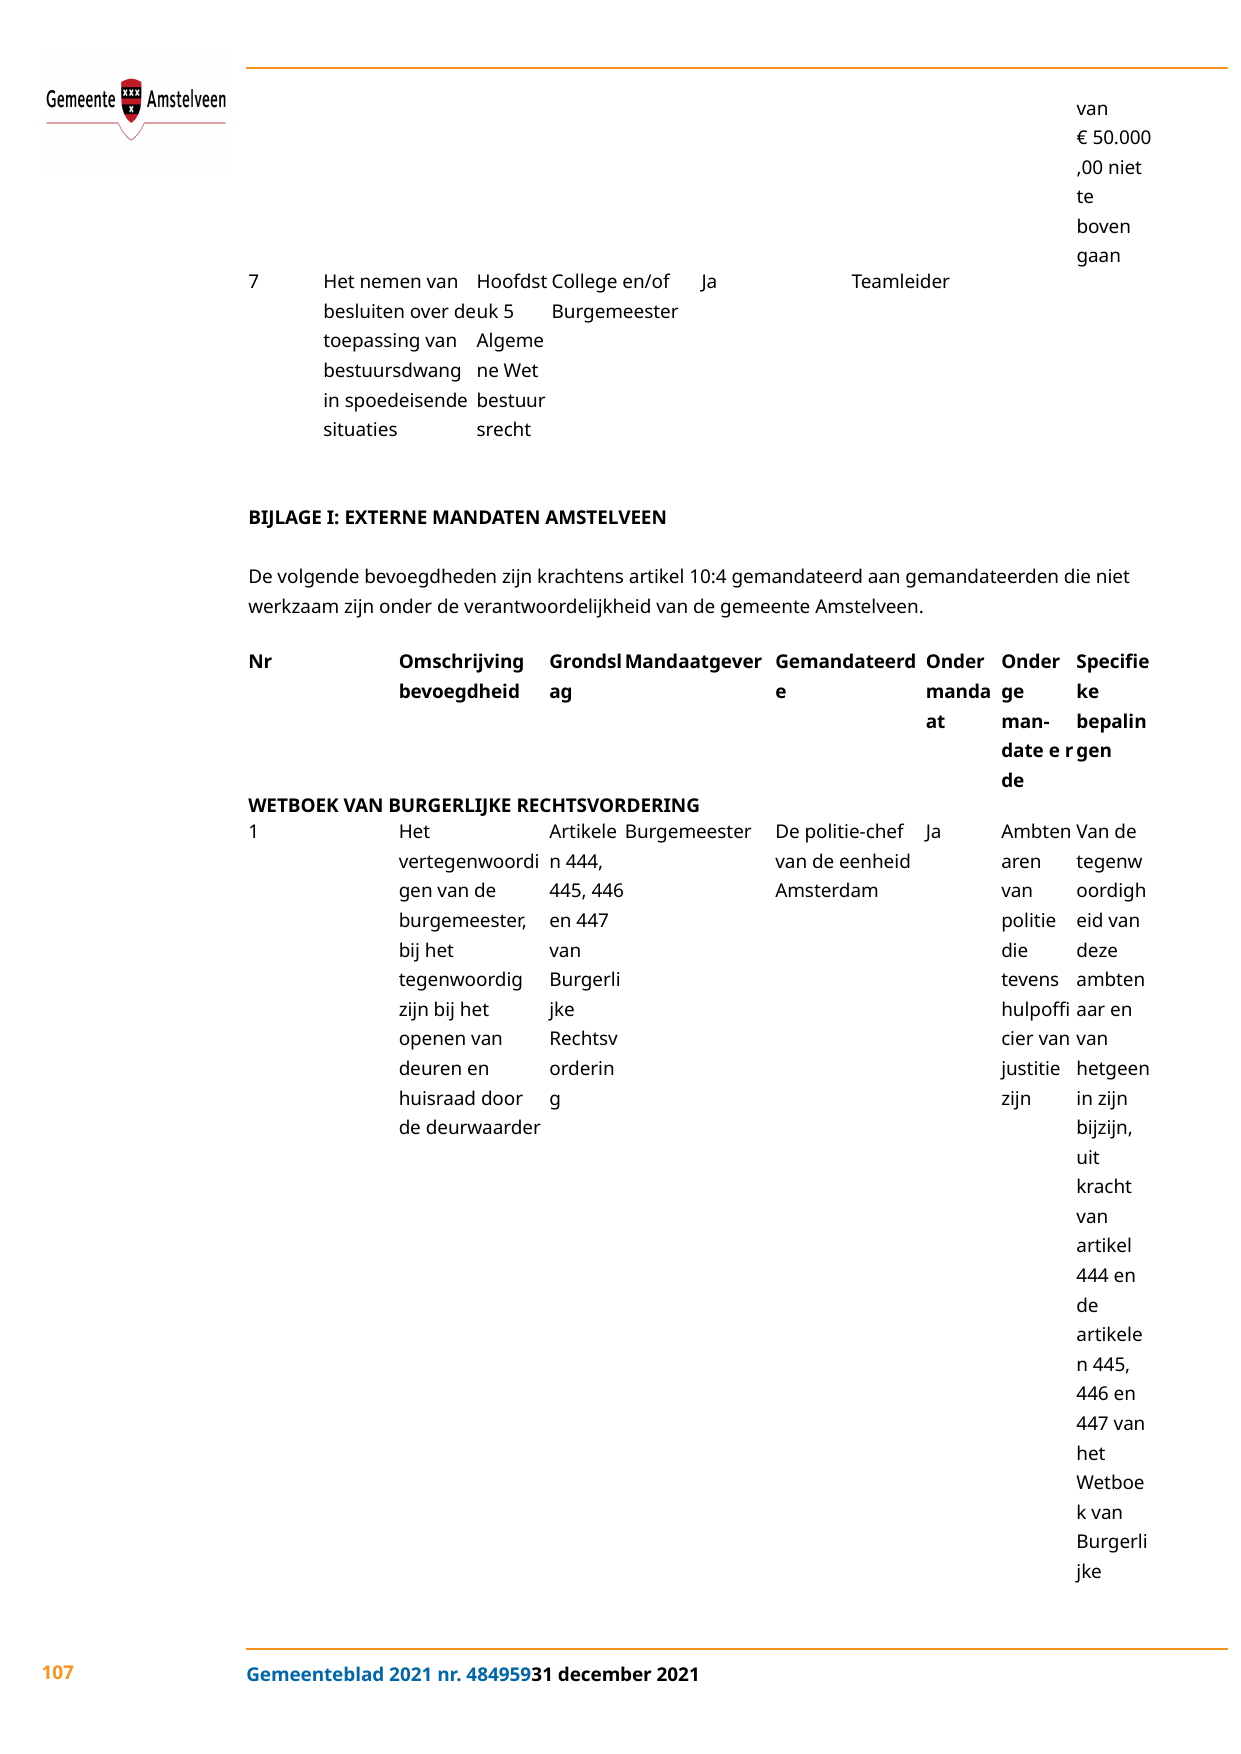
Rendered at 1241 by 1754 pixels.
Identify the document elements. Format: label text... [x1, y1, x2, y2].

table_cell [323, 95, 476, 268]
table_cell Burgemeester [625, 819, 775, 1584]
table_cell Van de tegenwoordigheid van deze ambtenaar en van hetgeen in zijn bijzijn, uit kracht van artikel 444 en de artikelen 445, 446 en 447 van het Wetboek van Burgerlijke [1076, 819, 1152, 1584]
table_cell Specifieke bepalingen [1076, 649, 1152, 793]
table_cell Nr [248, 649, 398, 793]
table_cell Ja [926, 819, 1001, 1584]
picture [41, 47, 231, 172]
table_cell [551, 95, 701, 268]
table_cell Het nemen van besluiten over de toepassing van bestuursdwang in spoedeisende situaties [323, 269, 476, 442]
table_header BIJLAGE I: EXTERNE MANDATEN AMSTELVEEN De volgende bevoegdheden zijn krachtens artikel 10:4 gemandateerd aan gemandateerden die niet werkzaam zijn onder de verantwoordelijkheid van de gemeente Amstelveen. [248, 445, 1152, 649]
table_cell 7 [248, 269, 323, 442]
table_cell Hoofdstuk 5 Algemene Wet bestuursrecht [476, 269, 551, 442]
table_cell [851, 95, 1076, 268]
table_cell 1 [248, 819, 398, 1584]
table_cell College en/of Burgemeester [551, 269, 701, 442]
table_cell Ambtenaren van politie die tevens hulpofficier van justitie zijn [1001, 819, 1076, 1584]
table_cell [476, 95, 551, 268]
table_cell Ondermandaat [926, 649, 1001, 793]
table_cell [1076, 269, 1152, 442]
table_cell [701, 95, 851, 268]
table_cell Omschrijving bevoegdheid [399, 649, 549, 793]
table_cell Grondslag [549, 649, 624, 793]
table_cell Gemandateerde [775, 649, 926, 793]
table_cell Het vertegenwoordigen van de burgemeester, bij het tegenwoordig zijn bij het openen van deuren en huisraad door de deurwaarder [399, 819, 549, 1584]
table_cell Artikelen 444, 445, 446 en 447 van Burgerlijke Rechtsvordering [549, 819, 624, 1584]
table_cell De politie-chef van de eenheid Amsterdam [775, 819, 926, 1584]
table_cell Mandaatgever [625, 649, 775, 793]
table_cell Onder ge man-date e r de [1001, 649, 1076, 793]
table_cell Ja [701, 269, 851, 442]
table_cell WETBOEK VAN BURGERLIJKE RECHTSVORDERING [248, 793, 1152, 818]
table_cell van € 50.000,00 niet te boven gaan [1076, 95, 1152, 268]
table_cell [248, 95, 323, 268]
table_cell Teamleider [851, 269, 1076, 442]
